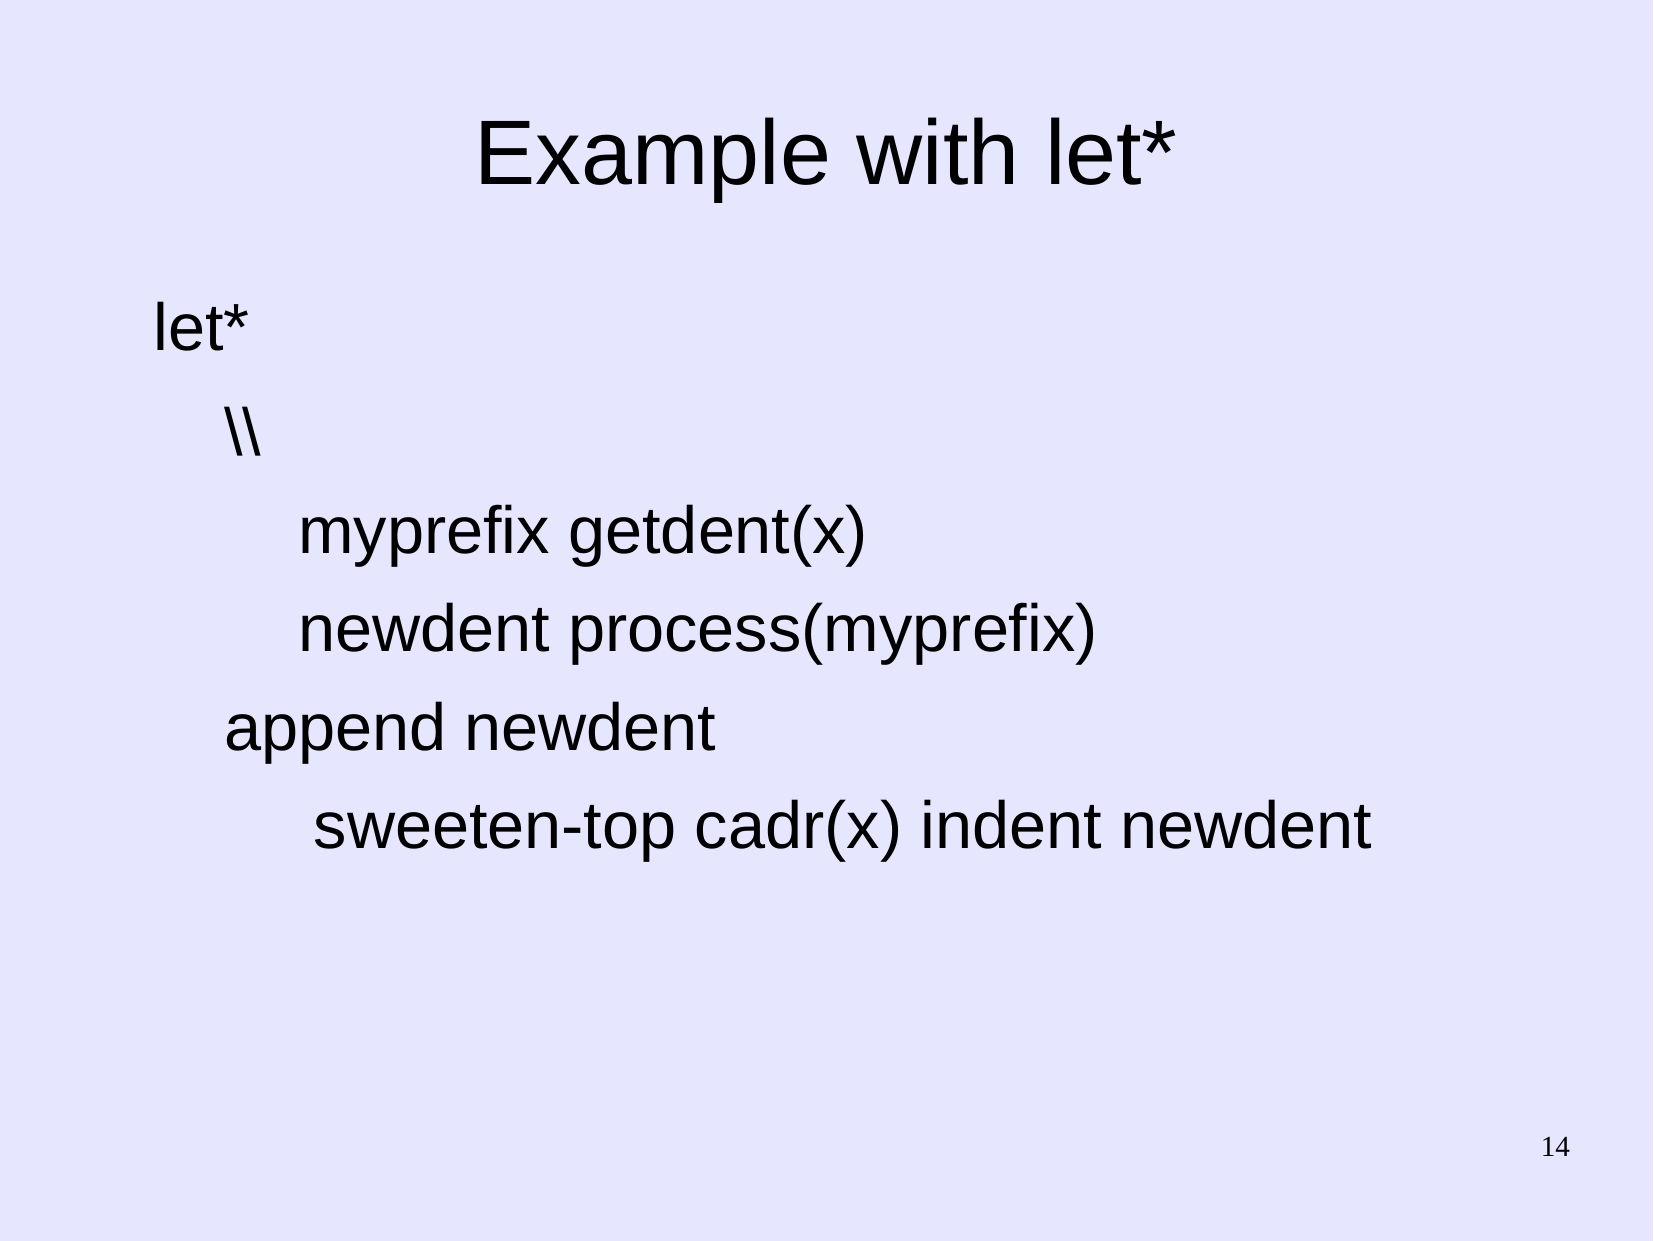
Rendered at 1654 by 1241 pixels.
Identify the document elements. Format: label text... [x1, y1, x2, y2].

title Example with let* [82, 49, 1571, 257]
list let* \\ myprefix getdent(x) newdent process(myprefix) append newdent sweeten-top cadr(x) indent newdent [82, 290, 1538, 1010]
